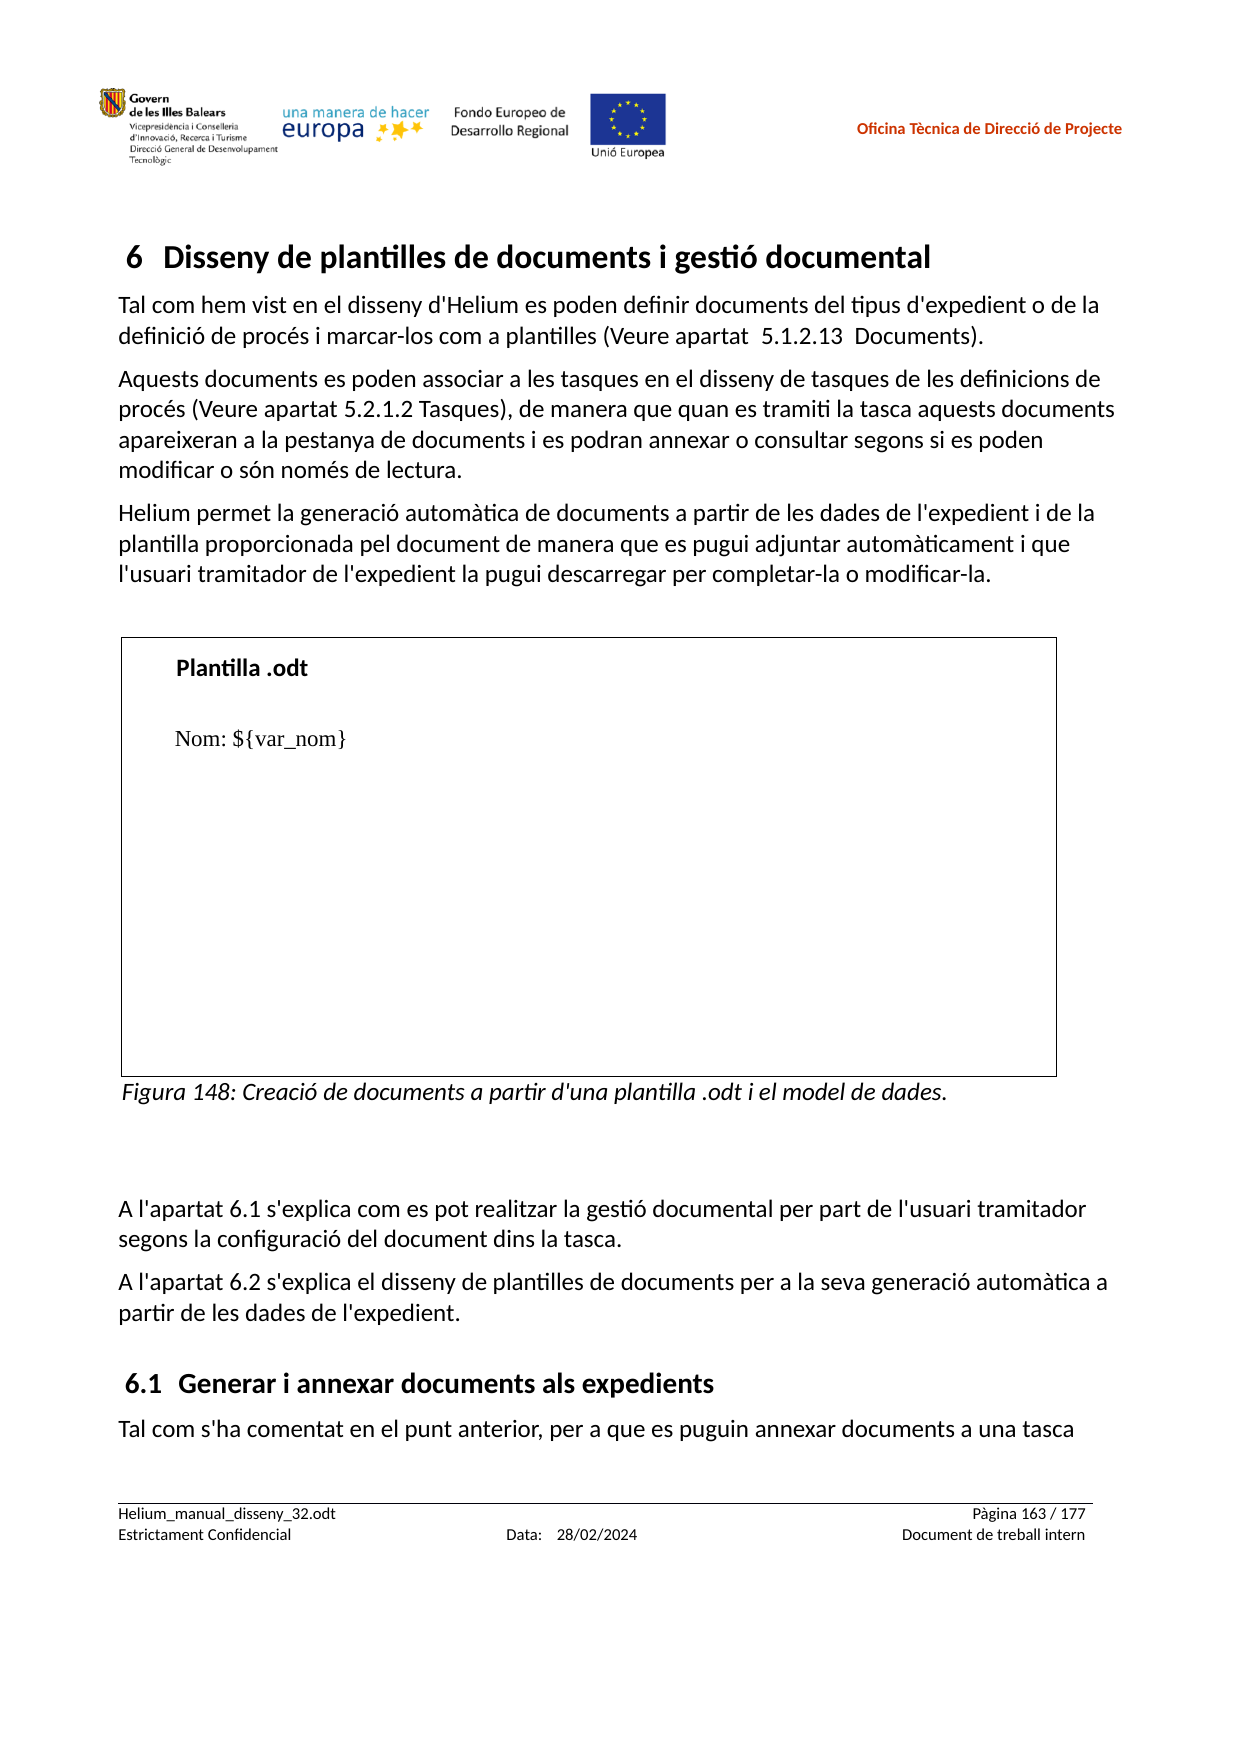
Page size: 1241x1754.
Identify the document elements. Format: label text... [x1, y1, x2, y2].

text Helium permet la generació automàtica de documents a partir de les dades de l'expedient i de la plantilla proporcionada pel document de manera que es pugui adjuntar automàticament i que l'usuari tramitador de l'expedient la pugui descarregar per completar-la o modificar-la. [118, 497, 1122, 589]
text A l'apartat 6.1 s'explica com es pot realitzar la gestió documental per part de l'usuari tramitador segons la configuració del document dins la tasca. [118, 1193, 1122, 1254]
text Tal com hem vist en el disseny d'Helium es poden definir documents del tipus d'expedient o de la definició de procés i marcar-los com a plantilles (Veure apartat 5.1.2.13 Documents). [118, 289, 1122, 350]
text Figura 148: Creació de documents a partir d'una plantilla .odt i el model de dades. [122, 650, 1097, 1107]
text A l'apartat 6.2 s'explica el disseny de plantilles de documents per a la seva generació automàtica a partir de les dades de l'expedient. [118, 1266, 1122, 1327]
text Aquests documents es poden associar a les tasques en el disseny de tasques de les definicions de procés (Veure apartat 5.2.1.2 Tasques), de manera que quan es tramiti la tasca aquests documents apareixeran a la pestanya de documents i es podran annexar o consultar segons si es poden modificar o són només de lectura. [118, 363, 1122, 485]
subtitle Disseny de plantilles de documents i gestió documental [118, 236, 1122, 277]
picture [99, 87, 668, 166]
text Tal com s'ha comentat en el punt anterior, per a que es puguin annexar documents a una tasca [118, 1413, 1122, 1444]
subtitle Generar i annexar documents als expedients [118, 1365, 1122, 1401]
